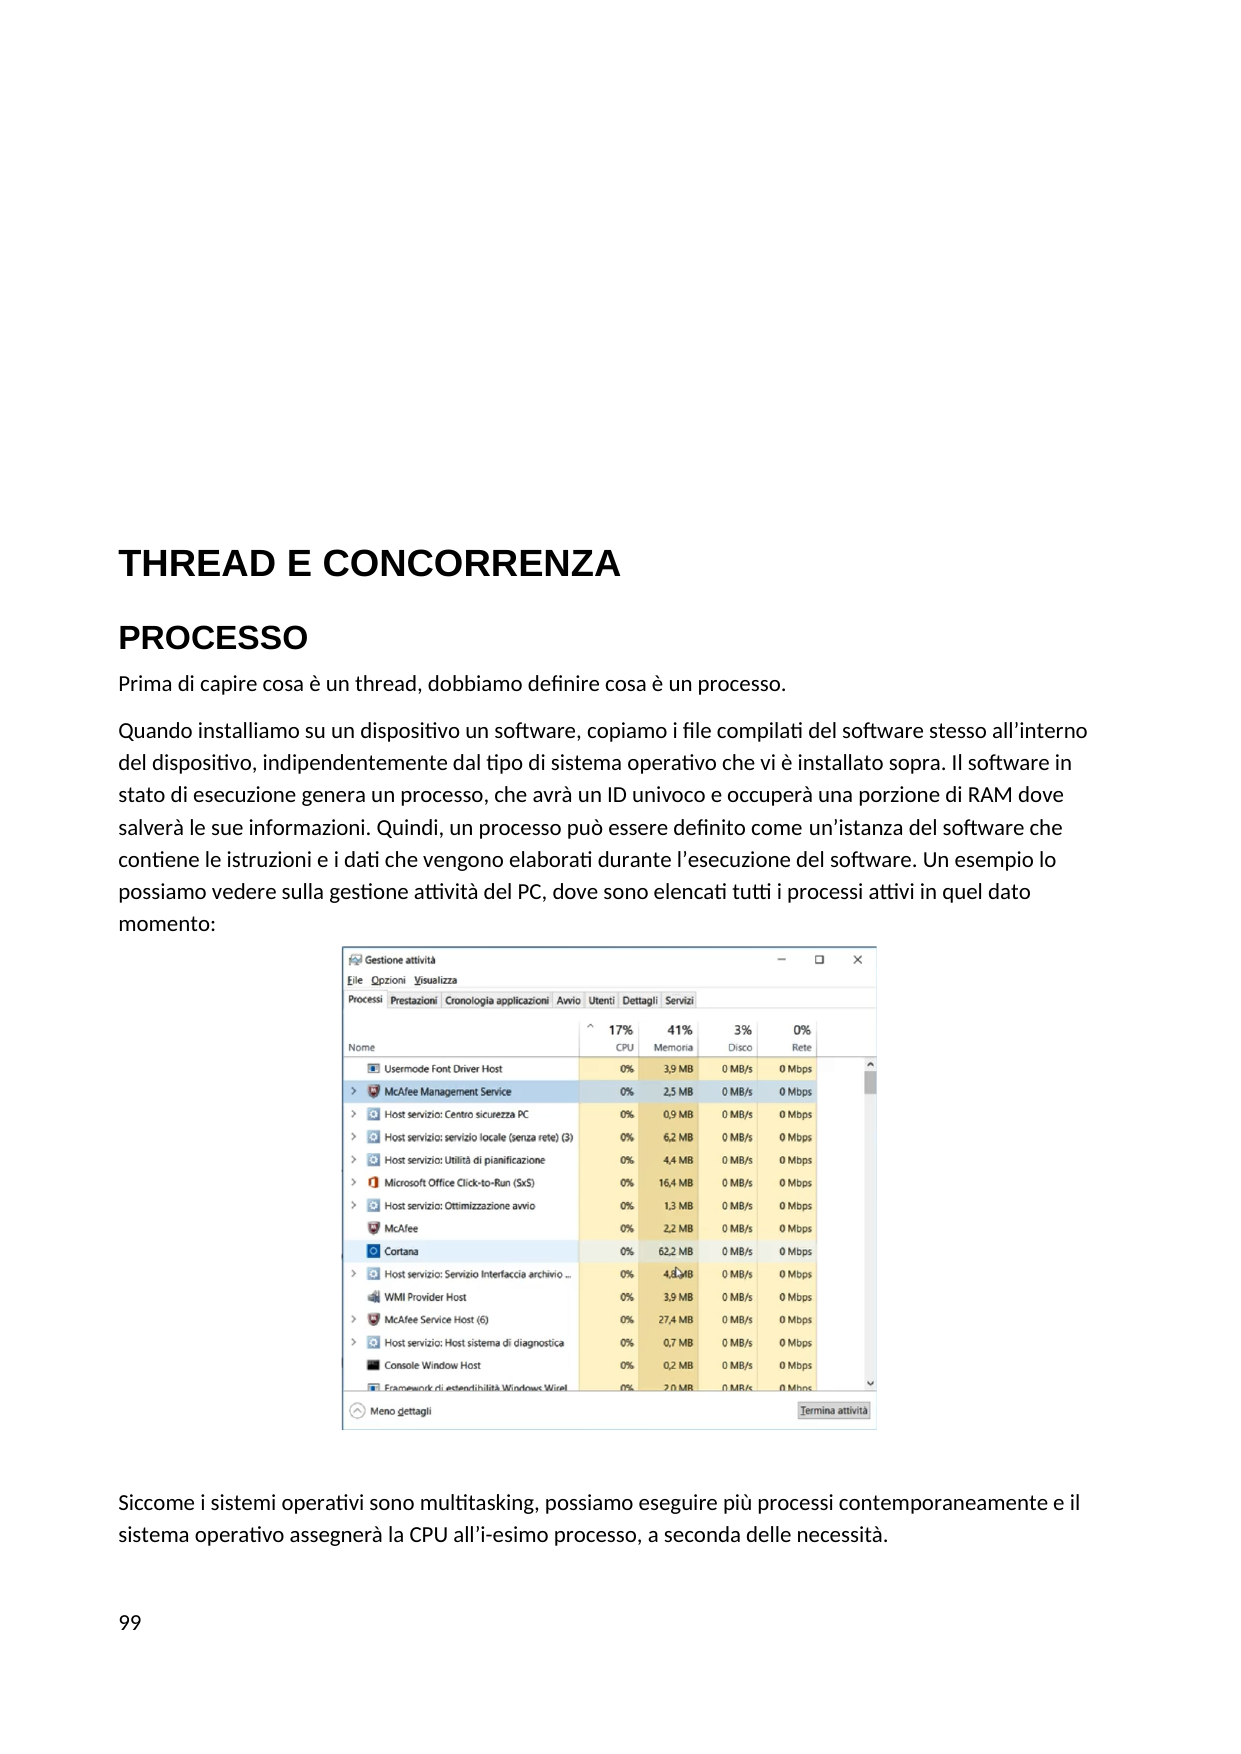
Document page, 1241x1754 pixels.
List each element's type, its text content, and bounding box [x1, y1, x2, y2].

text Siccome i sistemi operativi sono multitasking, possiamo eseguire più processi contemporaneamente e il sistema operativo assegnerà la CPU all’i-esimo processo, a seconda delle necessità. [118, 1488, 1122, 1549]
subtitle THREAD E CONCORRENZA [118, 541, 1122, 585]
text Prima di capire cosa è un thread, dobbiamo definire cosa è un processo. [118, 669, 1122, 697]
picture [341, 946, 877, 1430]
text Quando installiamo su un dispositivo un software, copiamo i file compilati del software stesso all’interno del dispositivo, indipendentemente dal tipo di sistema operativo che vi è installato sopra. Il software in stato di esecuzione genera un processo, che avrà un ID univoco e occuperà una porzione di RAM dove salverà le sue informazioni. Quindi, un processo può essere definito come un’istanza del software che contiene le istruzioni e i dati che vengono elaborati durante l’esecuzione del software. Un esempio lo possiamo vedere sulla gestione attività del PC, dove sono elencati tutti i processi attivi in quel dato momento: [118, 716, 1122, 937]
subtitle PROCESSO [118, 618, 1122, 657]
